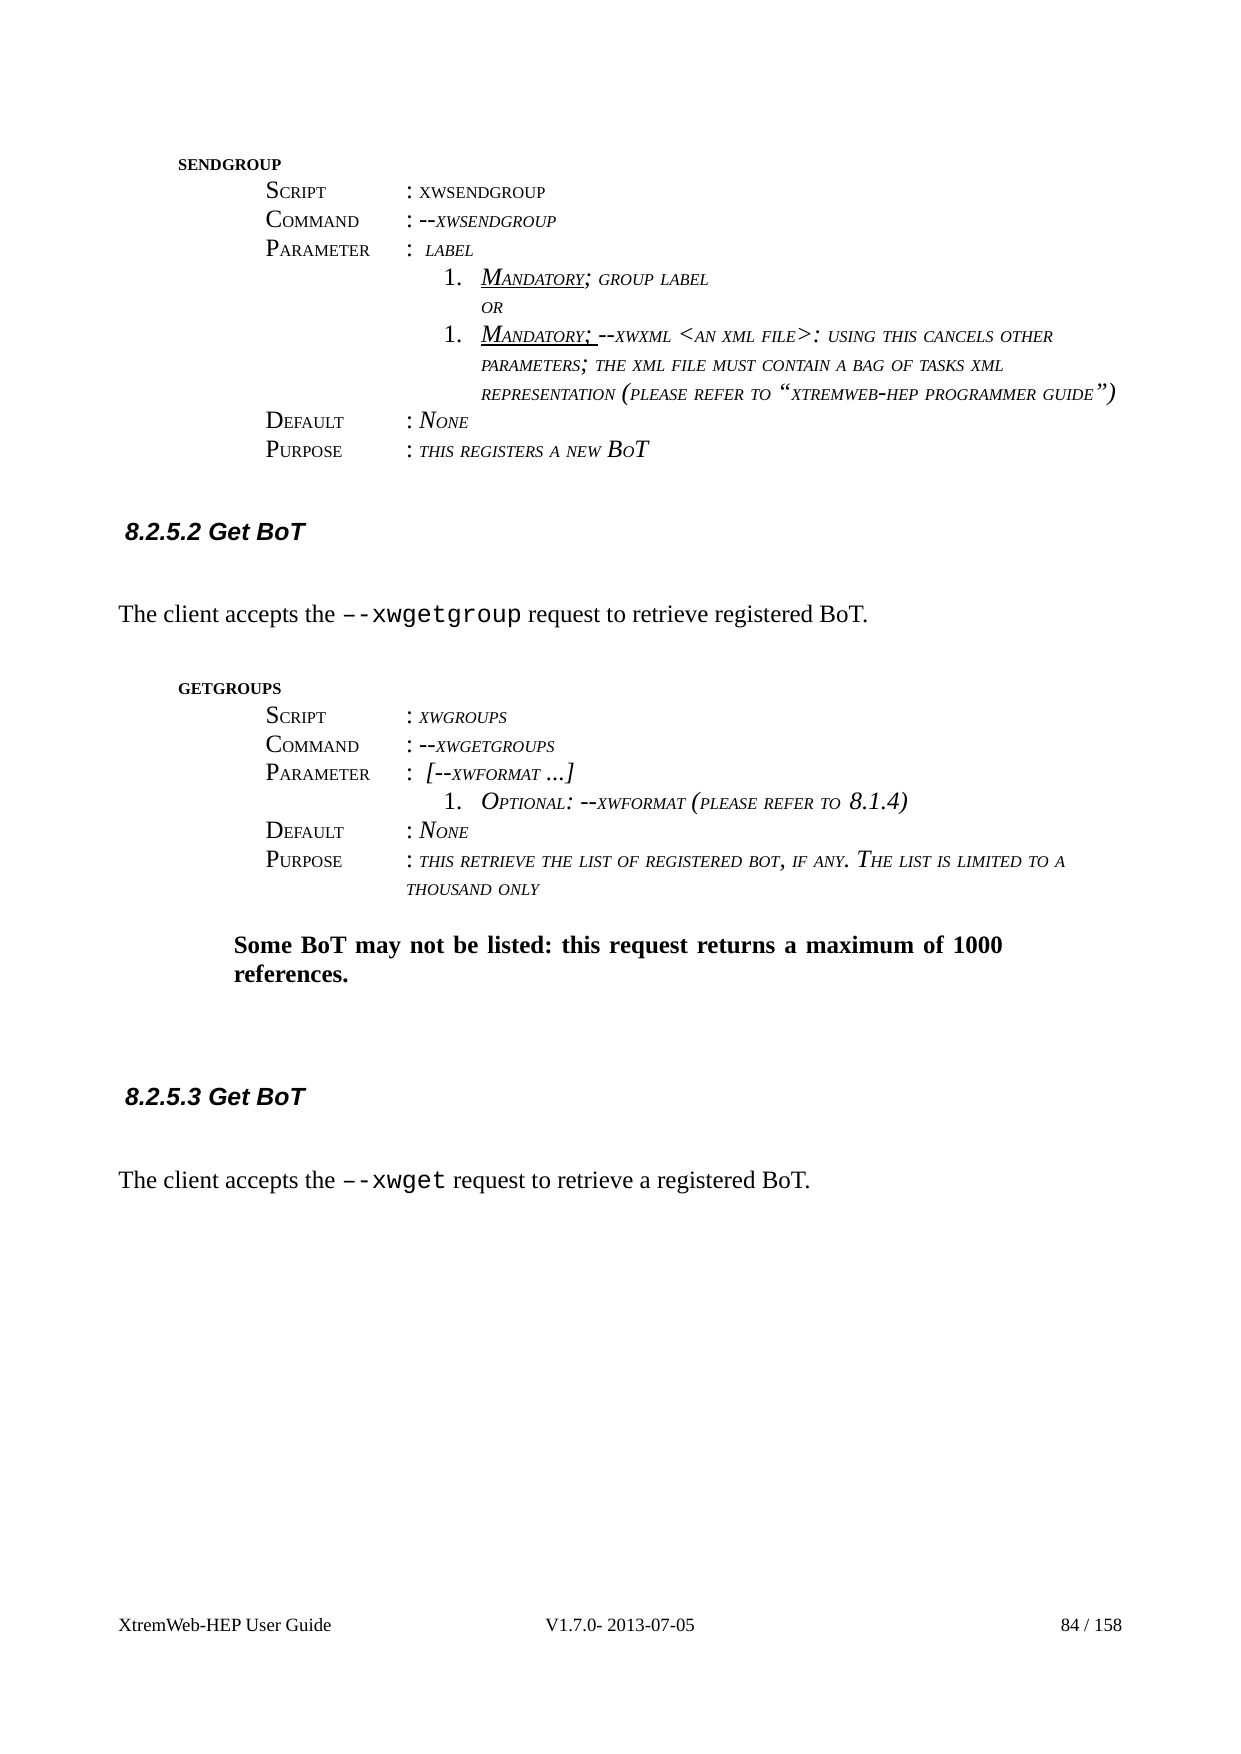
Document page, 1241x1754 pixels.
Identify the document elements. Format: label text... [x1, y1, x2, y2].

text Purpose : this registers a new BoT [265, 434, 1122, 463]
text The client accepts the –-xwgetgroup request to retrieve registered BoT. [118, 599, 1122, 630]
text Default : None [265, 815, 1122, 844]
text Parameter : label [265, 233, 1122, 262]
text Script : xwgroups [265, 700, 1122, 729]
text Purpose : this retrieve the list of registered bot, if any. The list is limited to a thousand only [265, 844, 1122, 901]
list Optional: --xwformat (please refer to 8.1.4) [443, 786, 1122, 815]
text Parameter : [--xwformat ...] [265, 757, 1122, 786]
list Mandatory; --xwxml <an xml file>: using this cancels other parameters; the xml file must contain a bag of tasks xml representation (please refer to “xtremweb-hep programmer guide”) [443, 319, 1122, 406]
text getgroups [178, 671, 1122, 700]
text sendgroup [178, 147, 1122, 176]
list or [443, 291, 1122, 319]
text Default : None [265, 406, 1122, 434]
subtitle Get BoT [118, 1082, 1122, 1111]
text The client accepts the –-xwget request to retrieve a registered BoT. [118, 1165, 1122, 1196]
text Script : xwsendgroup [265, 176, 1122, 204]
subtitle Get BoT [118, 517, 1122, 545]
text Command : --xwgetgroups [265, 729, 1122, 757]
text Some BoT may not be listed: this request returns a maximum of 1000 references. [233, 930, 1004, 987]
text Command : --xwsendgroup [265, 204, 1122, 233]
list Mandatory; group label [443, 262, 1122, 291]
